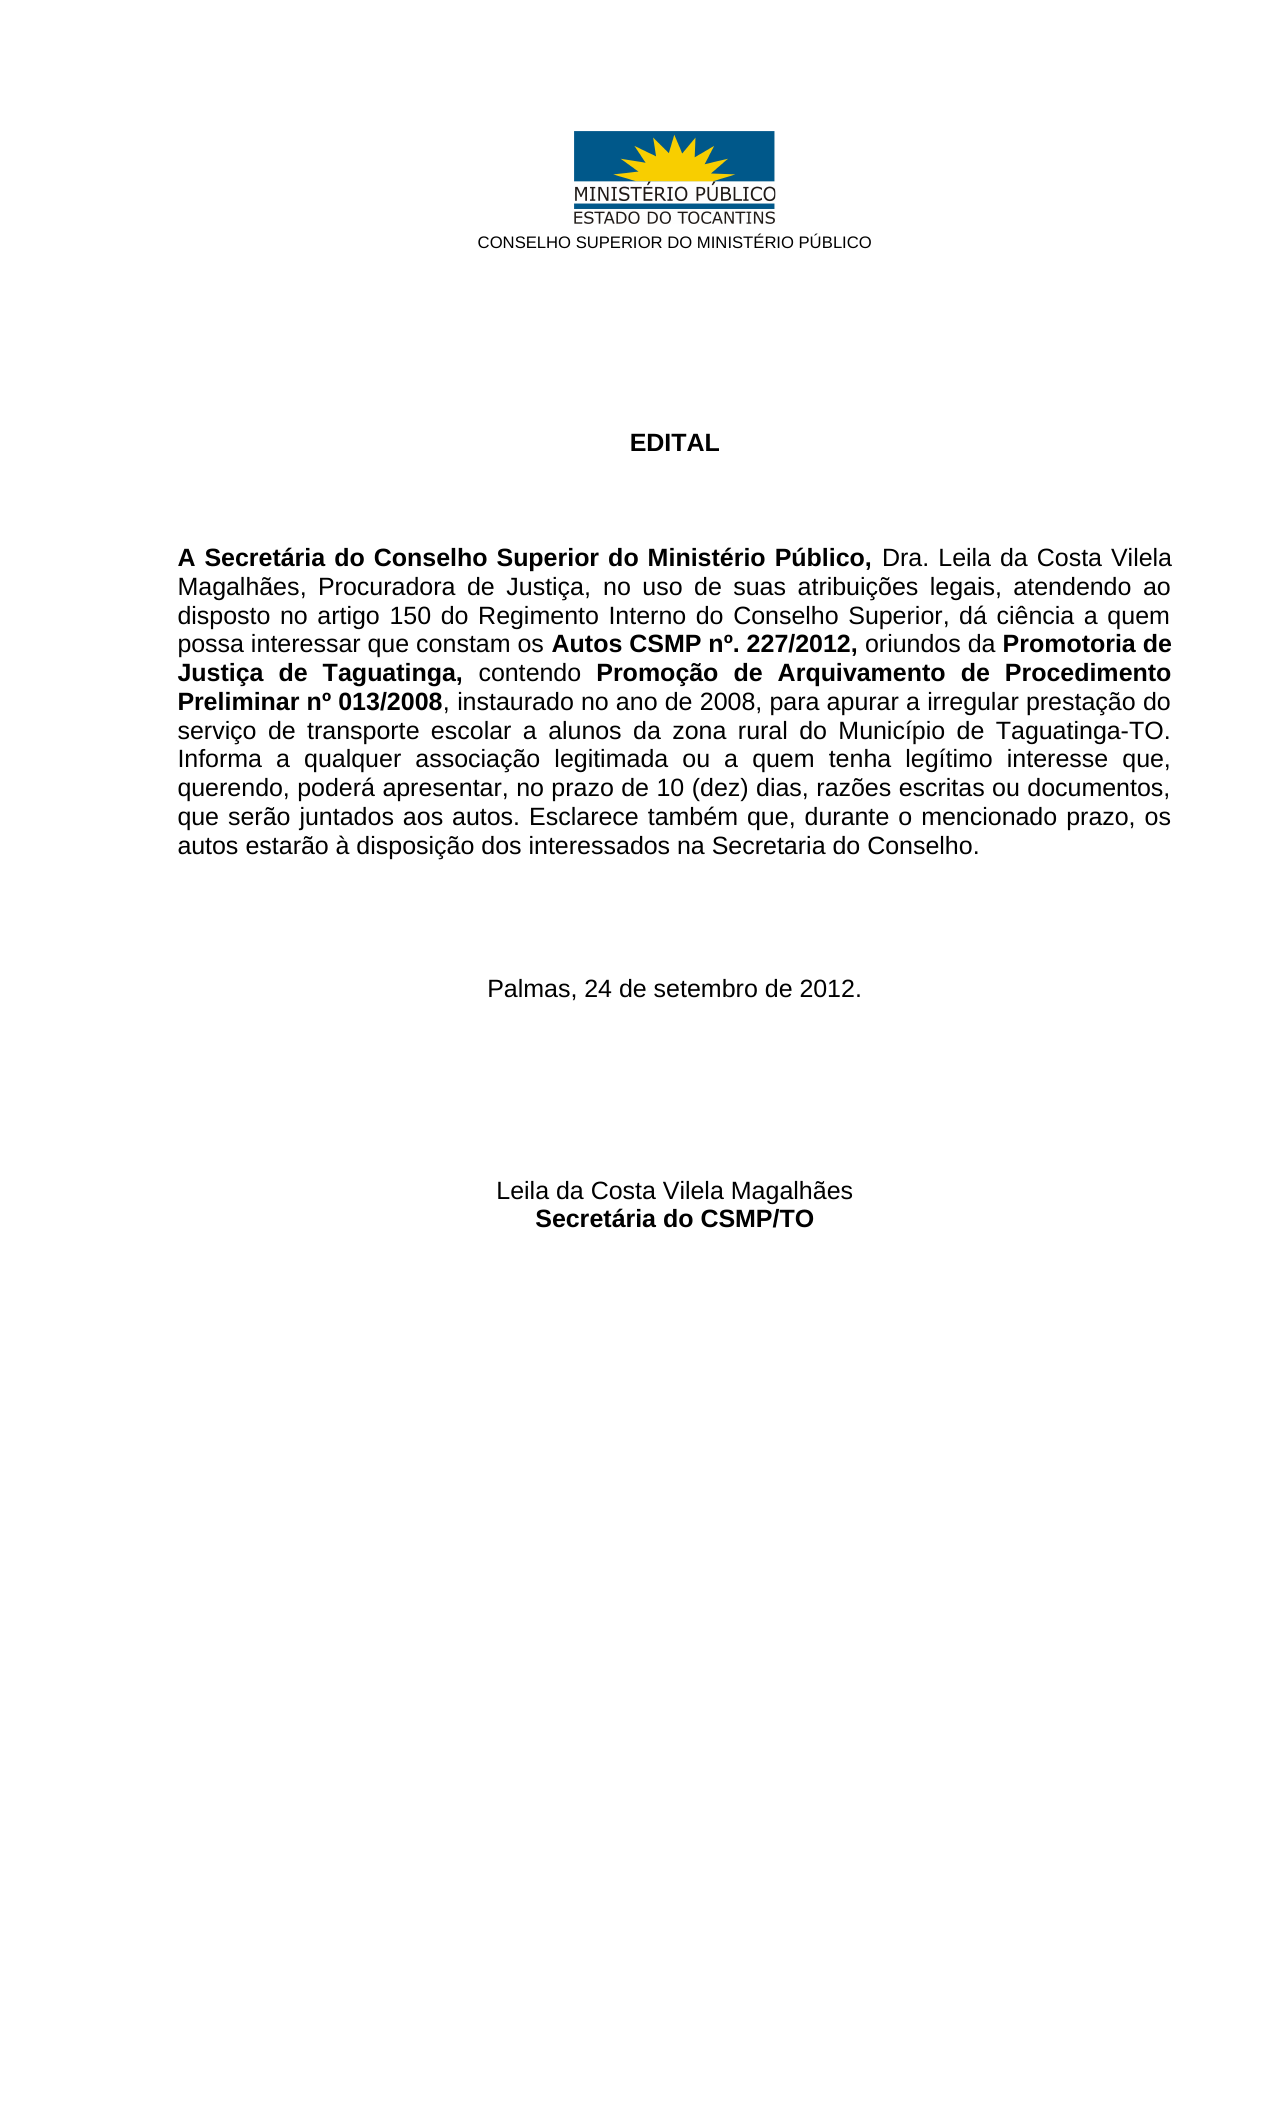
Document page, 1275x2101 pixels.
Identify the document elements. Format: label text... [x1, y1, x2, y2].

text Leila da Costa Vilela Magalhães [177, 1176, 1172, 1204]
text EDITAL [177, 428, 1172, 457]
text Secretária do CSMP/TO [177, 1204, 1172, 1233]
text Palmas, 24 de setembro de 2012. [177, 974, 1172, 1003]
picture [574, 131, 776, 224]
text A Secretária do Conselho Superior do Ministério Público, Dra. Leila da Costa Vilela Magalhães, Procuradora de Justiça, no uso de suas atribuições legais, atendendo ao disposto no artigo 150 do Regimento Interno do Conselho Superior, dá ciência a quem possa interessar que constam os Autos CSMP nº. 227/2012, oriundos da Promotoria de Justiça de Taguatinga, contendo Promoção de Arquivamento de Procedimento Preliminar nº 013/2008, instaurado no ano de 2008, para apurar a irregular prestação do serviço de transporte escolar a alunos da zona rural do Município de Taguatinga-TO. Informa a qualquer associação legitimada ou a quem tenha legítimo interesse que, querendo, poderá apresentar, no prazo de 10 (dez) dias, razões escritas ou documentos, que serão juntados aos autos. Esclarece também que, durante o mencionado prazo, os autos estarão à disposição dos interessados na Secretaria do Conselho. [177, 543, 1172, 859]
